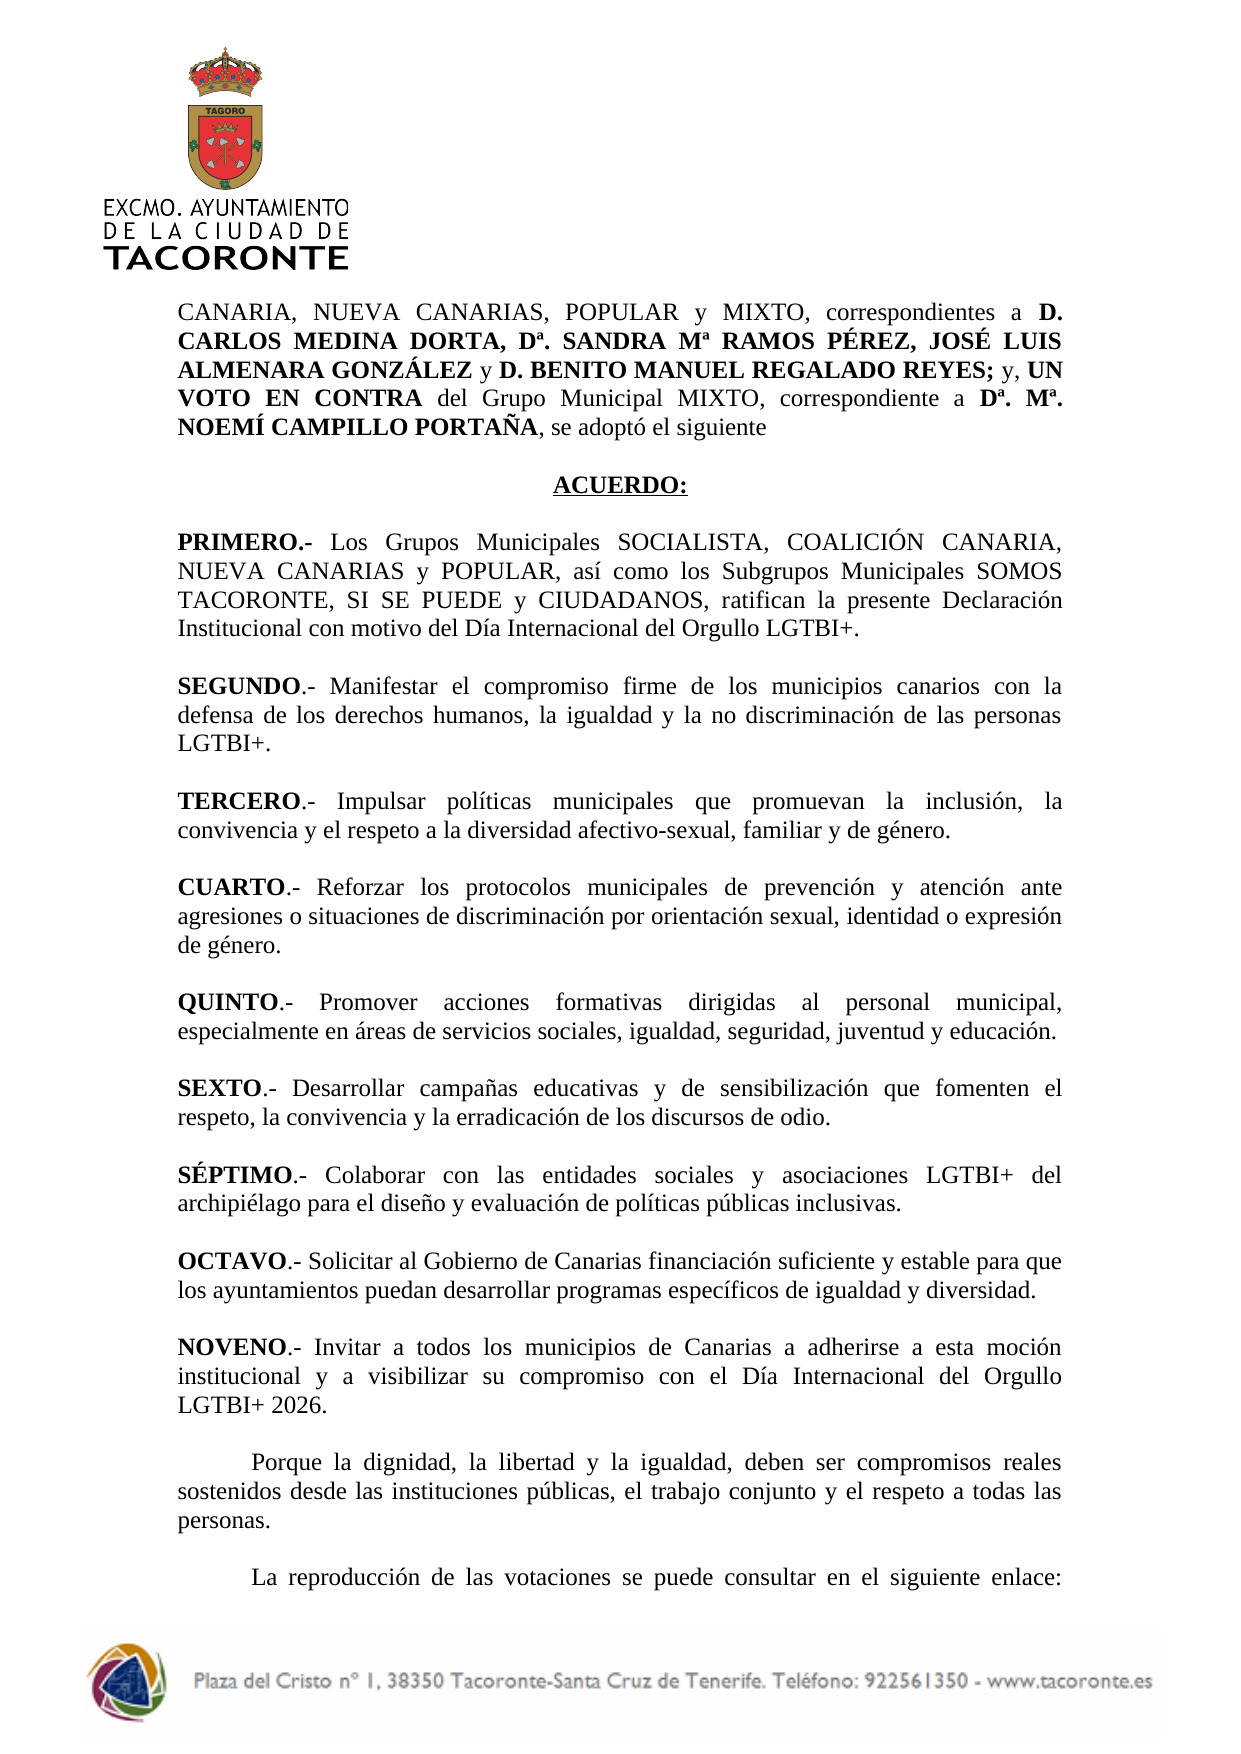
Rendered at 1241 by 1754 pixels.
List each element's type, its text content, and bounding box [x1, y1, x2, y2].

text NOVENO.- Invitar a todos los municipios de Canarias a adherirse a esta moción institucional y a visibilizar su compromiso con el Día Internacional del Orgullo LGTBI+ 2026. [177, 1332, 1063, 1418]
text CUARTO.- Reforzar los protocolos municipales de prevención y atención ante agresiones o situaciones de discriminación por orientación sexual, identidad o expresión de género. [177, 872, 1063, 958]
text ACUERDO: [177, 470, 1063, 498]
text PRIMERO.- Los Grupos Municipales SOCIALISTA, COALICIÓN CANARIA, NUEVA CANARIAS y POPULAR, así como los Subgrupos Municipales SOMOS TACORONTE, SI SE PUEDE y CIUDADANOS, ratifican la presente Declaración Institucional con motivo del Día Internacional del Orgullo LGTBI+. [177, 527, 1063, 642]
text La reproducción de las votaciones se puede consultar en el siguiente enlace: [177, 1562, 1063, 1591]
text SEXTO.- Desarrollar campañas educativas y de sensibilización que fomenten el respeto, la convivencia y la erradicación de los discursos de odio. [177, 1073, 1063, 1131]
picture [80, 1630, 1163, 1737]
text SÉPTIMO.- Colaborar con las entidades sociales y asociaciones LGTBI+ del archipiélago para el diseño y evaluación de políticas públicas inclusivas. [177, 1160, 1063, 1217]
text CANARIA, NUEVA CANARIAS, POPULAR y MIXTO, correspondientes a D. CARLOS MEDINA DORTA, Dª. SANDRA Mª RAMOS PÉREZ, JOSÉ LUIS ALMENARA GONZÁLEZ y D. BENITO MANUEL REGALADO REYES; y, UN VOTO EN CONTRA del Grupo Municipal MIXTO, correspondiente a Dª. Mª. NOEMÍ CAMPILLO PORTAÑA, se adoptó el siguiente [177, 297, 1063, 441]
text Porque la dignidad, la libertad y la igualdad, deben ser compromisos reales sostenidos desde las instituciones públicas, el trabajo conjunto y el respeto a todas las personas. [177, 1447, 1063, 1533]
text OCTAVO.- Solicitar al Gobierno de Canarias financiación suficiente y estable para que los ayuntamientos puedan desarrollar programas específicos de igualdad y diversidad. [177, 1246, 1063, 1303]
text QUINTO.- Promover acciones formativas dirigidas al personal municipal, especialmente en áreas de servicios sociales, igualdad, seguridad, juventud y educación. [177, 987, 1063, 1045]
picture [103, 47, 348, 270]
text TERCERO.- Impulsar políticas municipales que promuevan la inclusión, la convivencia y el respeto a la diversidad afectivo-sexual, familiar y de género. [177, 786, 1063, 843]
text SEGUNDO.- Manifestar el compromiso firme de los municipios canarios con la defensa de los derechos humanos, la igualdad y la no discriminación de las personas LGTBI+. [177, 671, 1063, 757]
